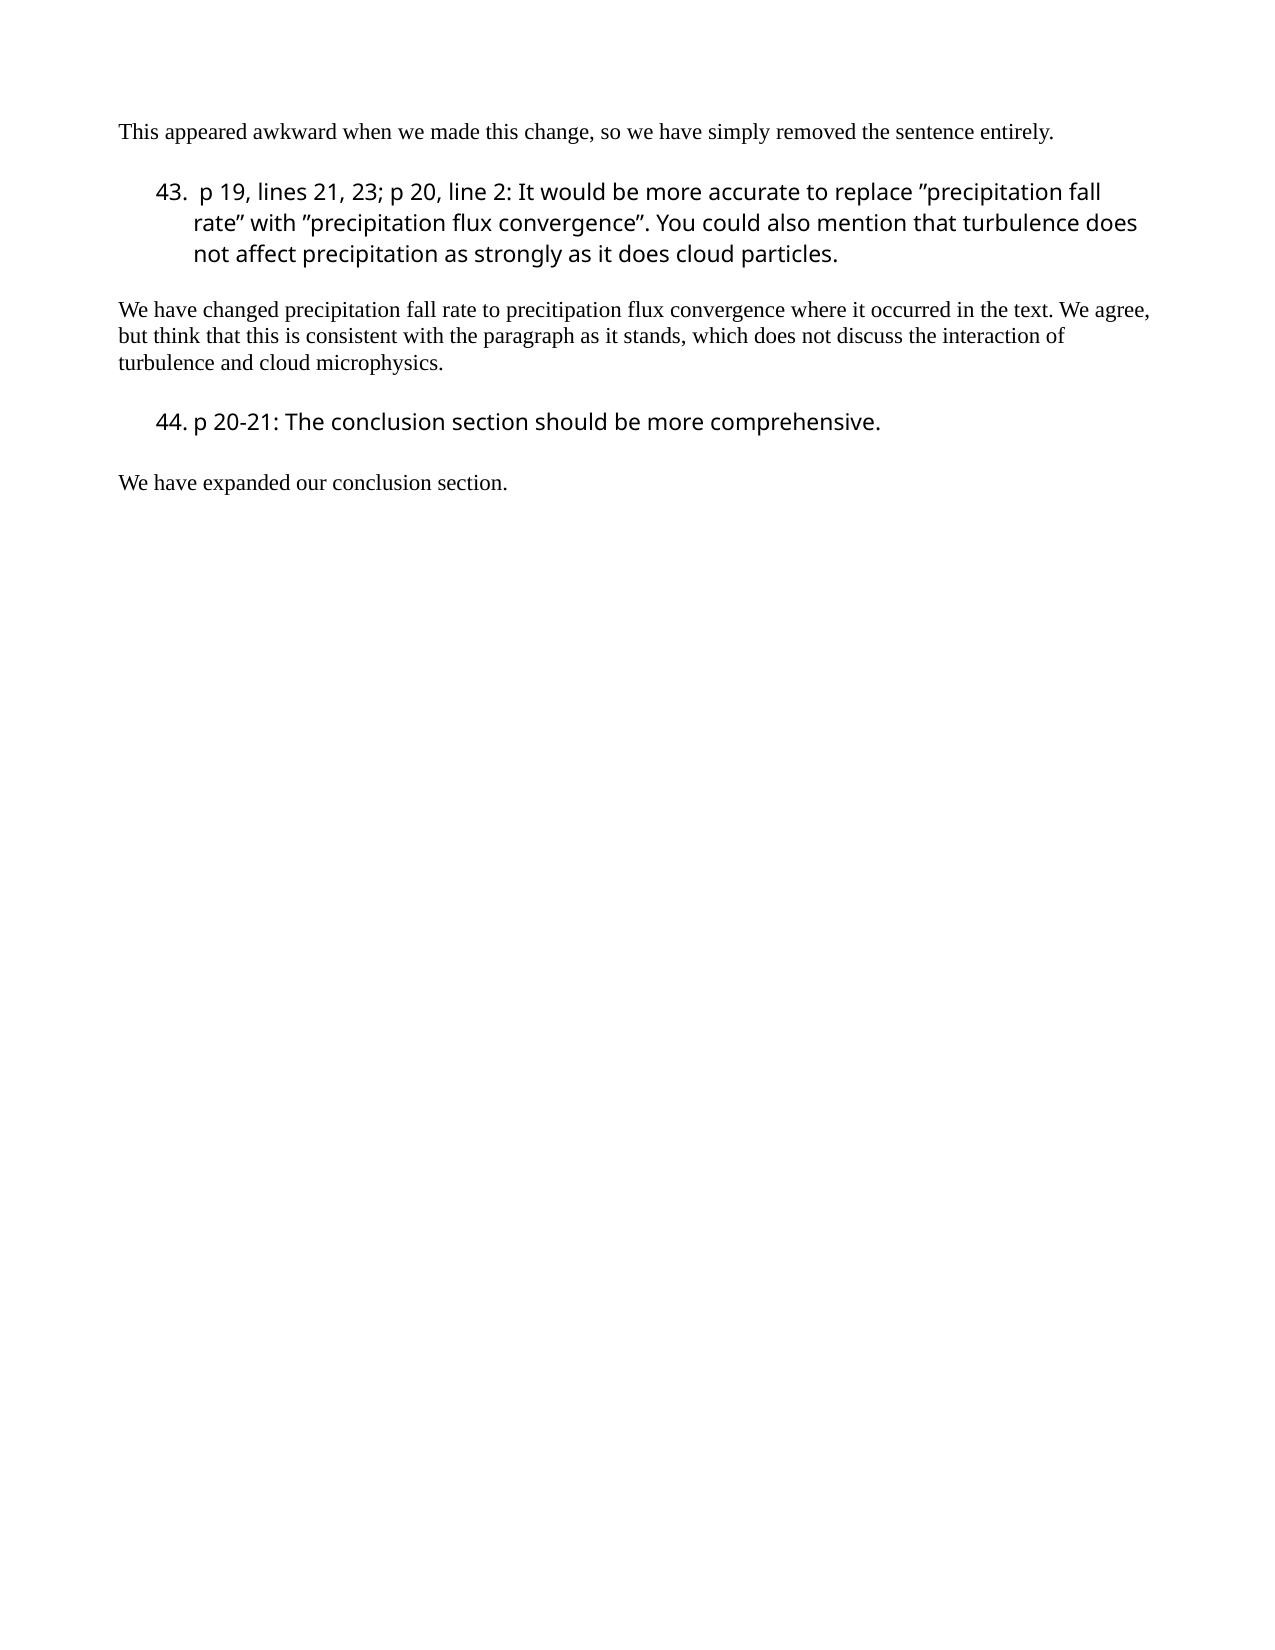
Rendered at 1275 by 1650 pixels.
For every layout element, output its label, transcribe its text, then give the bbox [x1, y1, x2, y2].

list p 19, lines 21, 23; p 20, line 2: It would be more accurate to replace ”precipitation fall rate” with ”precipitation flux convergence”. You could also mention that turbulence does not affect precipitation as strongly as it does cloud particles. [156, 176, 1157, 269]
text We have expanded our conclusion section. [118, 469, 1157, 495]
text This appeared awkward when we made this change, so we have simply removed the sentence entirely. [118, 118, 1157, 144]
text We have changed precipitation fall rate to precitipation flux convergence where it occurred in the text. We agree, but think that this is consistent with the paragraph as it stands, which does not discuss the interaction of turbulence and cloud microphysics. [118, 296, 1157, 375]
list p 20-21: The conclusion section should be more comprehensive. [156, 406, 1157, 437]
